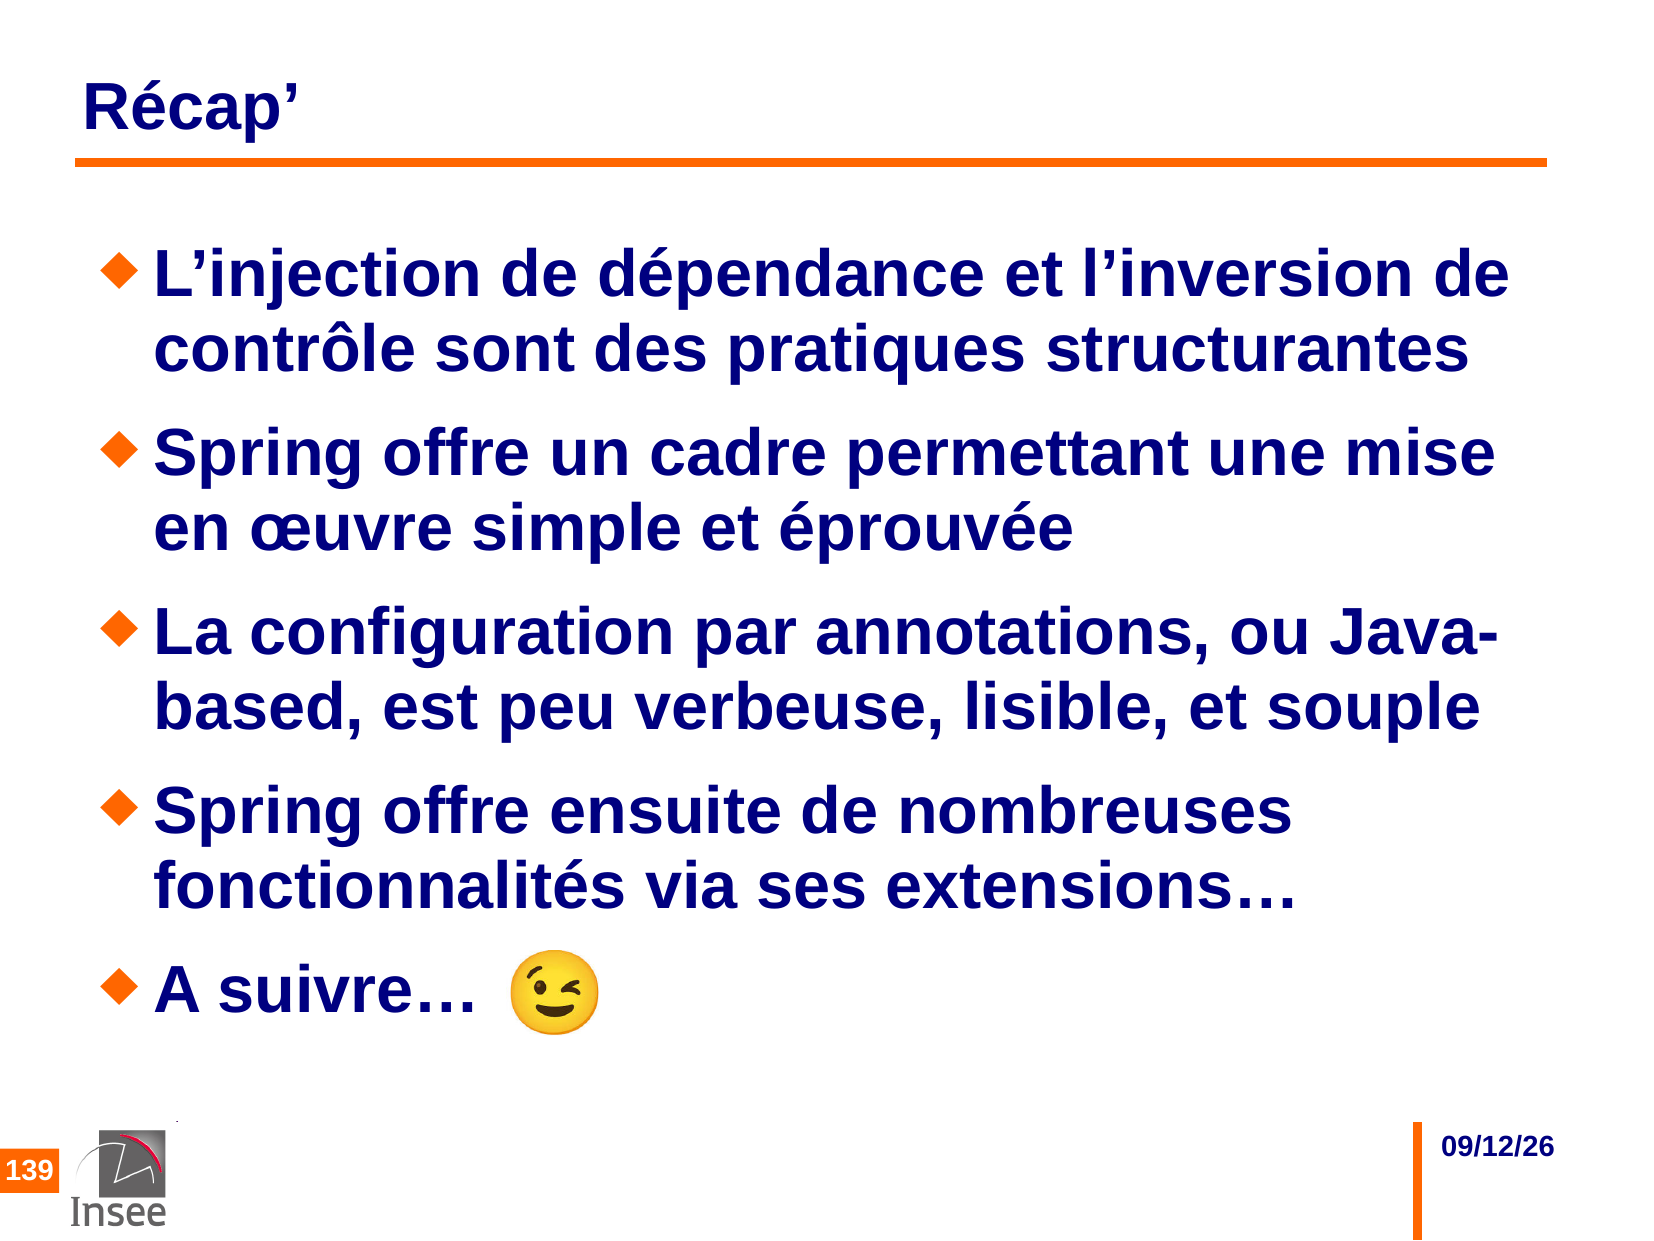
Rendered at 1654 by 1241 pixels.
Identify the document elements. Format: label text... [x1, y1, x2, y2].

title Récap’ [82, 49, 1619, 163]
list L’injection de dépendance et l’inversion de contrôle sont des pratiques structurantes Spring offre un cadre permettant une mise en œuvre simple et éprouvée La configuration par annotations, ou Java-based, est peu verbeuse, lisible, et souple Spring offre ensuite de nombreuses fonctionnalités via ses extensions… A suivre… [82, 236, 1548, 1087]
picture [506, 950, 603, 1036]
picture [62, 1121, 178, 1241]
